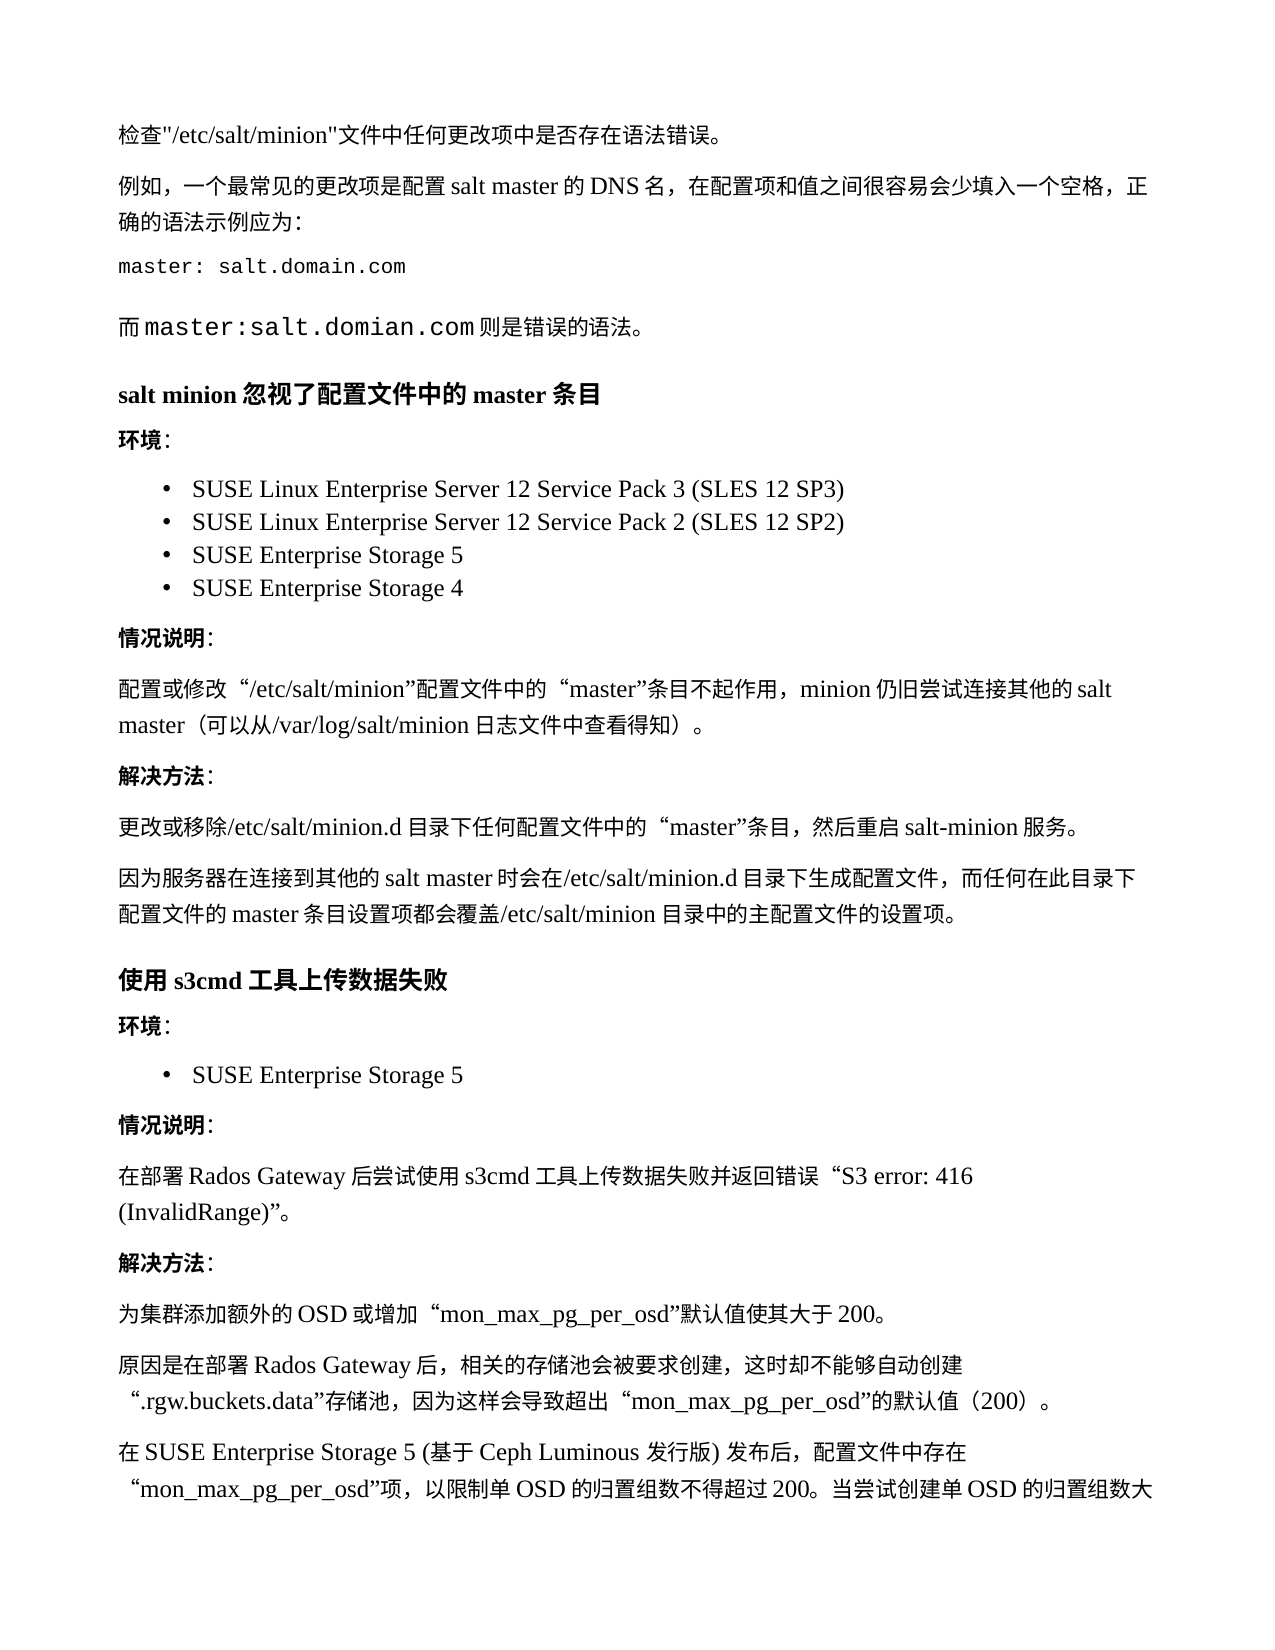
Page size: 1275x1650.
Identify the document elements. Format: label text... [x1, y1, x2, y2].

text 解决方法： [118, 1246, 1157, 1278]
text 解决方法： [118, 759, 1157, 791]
text 情况说明： [118, 1108, 1157, 1139]
text 例如，一个最常见的更改项是配置salt master的DNS名，在配置项和值之间很容易会少填入一个空格，正确的语法示例应为： [118, 169, 1157, 237]
text 而master:salt.domian.com则是错误的语法。 [118, 309, 1157, 342]
text 在部署Rados Gateway后尝试使用s3cmd工具上传数据失败并返回错误“S3 error: 416 (InvalidRange)”。 [118, 1159, 1157, 1227]
text 因为服务器在连接到其他的salt master时会在/etc/salt/minion.d目录下生成配置文件，而任何在此目录下配置文件的master条目设置项都会覆盖/etc/salt/minion目录中的主配置文件的设置项。 [118, 861, 1157, 929]
subtitle 使用 s3cmd 工具上传数据失败 [118, 961, 1157, 997]
text 在SUSE Enterprise Storage 5 (基于 Ceph Luminous 发行版) 发布后，配置文件中存在“mon_max_pg_per_osd”项，以限制单OSD的归置组数不得超过200。当尝试创建单OSD的归置组数大 [118, 1435, 1157, 1503]
text 环境： [118, 423, 1157, 455]
text master: salt.domain.com [118, 256, 1157, 280]
text 为集群添加额外的OSD或增加“mon_max_pg_per_osd”默认值使其大于200。 [118, 1297, 1157, 1329]
list SUSE Enterprise Storage 5 [162, 540, 1157, 569]
text 原因是在部署Rados Gateway后，相关的存储池会被要求创建，这时却不能够自动创建“.rgw.buckets.data”存储池，因为这样会导致超出“mon_max_pg_per_osd”的默认值（200）。 [118, 1348, 1157, 1416]
text 更改或移除/etc/salt/minion.d目录下任何配置文件中的“master”条目，然后重启salt-minion服务。 [118, 810, 1157, 842]
list SUSE Enterprise Storage 4 [162, 573, 1157, 602]
subtitle salt minion忽视了配置文件中的 master 条目 [118, 374, 1157, 411]
text 环境： [118, 1009, 1157, 1041]
text 情况说明： [118, 621, 1157, 652]
text 配置或修改“/etc/salt/minion”配置文件中的“master”条目不起作用，minion仍旧尝试连接其他的salt master（可以从/var/log/salt/minion日志文件中查看得知）。 [118, 672, 1157, 740]
list SUSE Linux Enterprise Server 12 Service Pack 3 (SLES 12 SP3) [162, 474, 1157, 503]
list SUSE Linux Enterprise Server 12 Service Pack 2 (SLES 12 SP2) [162, 507, 1157, 536]
list SUSE Enterprise Storage 5 [162, 1060, 1157, 1089]
text 检查"/etc/salt/minion"文件中任何更改项中是否存在语法错误。 [118, 118, 1157, 150]
